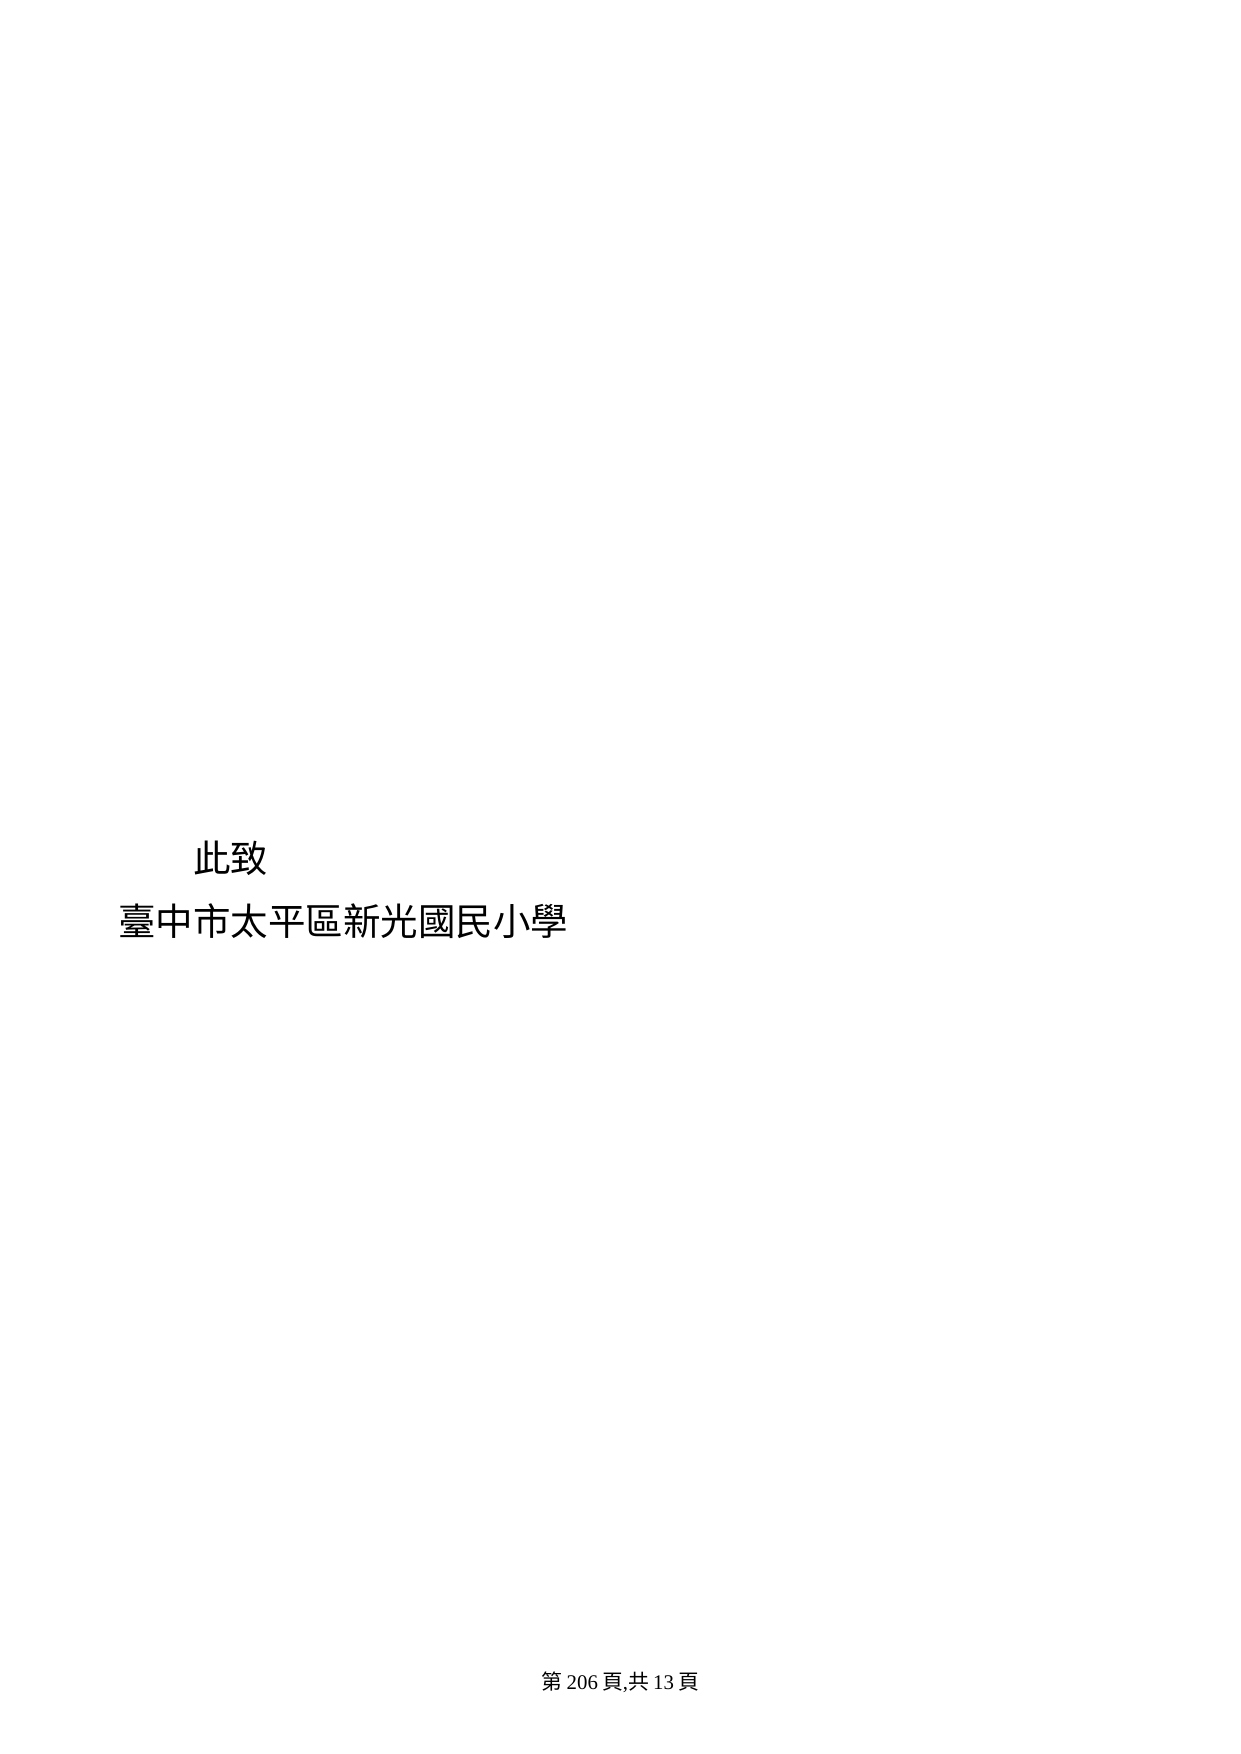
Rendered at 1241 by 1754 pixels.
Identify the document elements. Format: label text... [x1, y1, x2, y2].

text 臺中市太平區新光國民小學 [118, 877, 1122, 939]
text 此致 [118, 814, 1122, 877]
